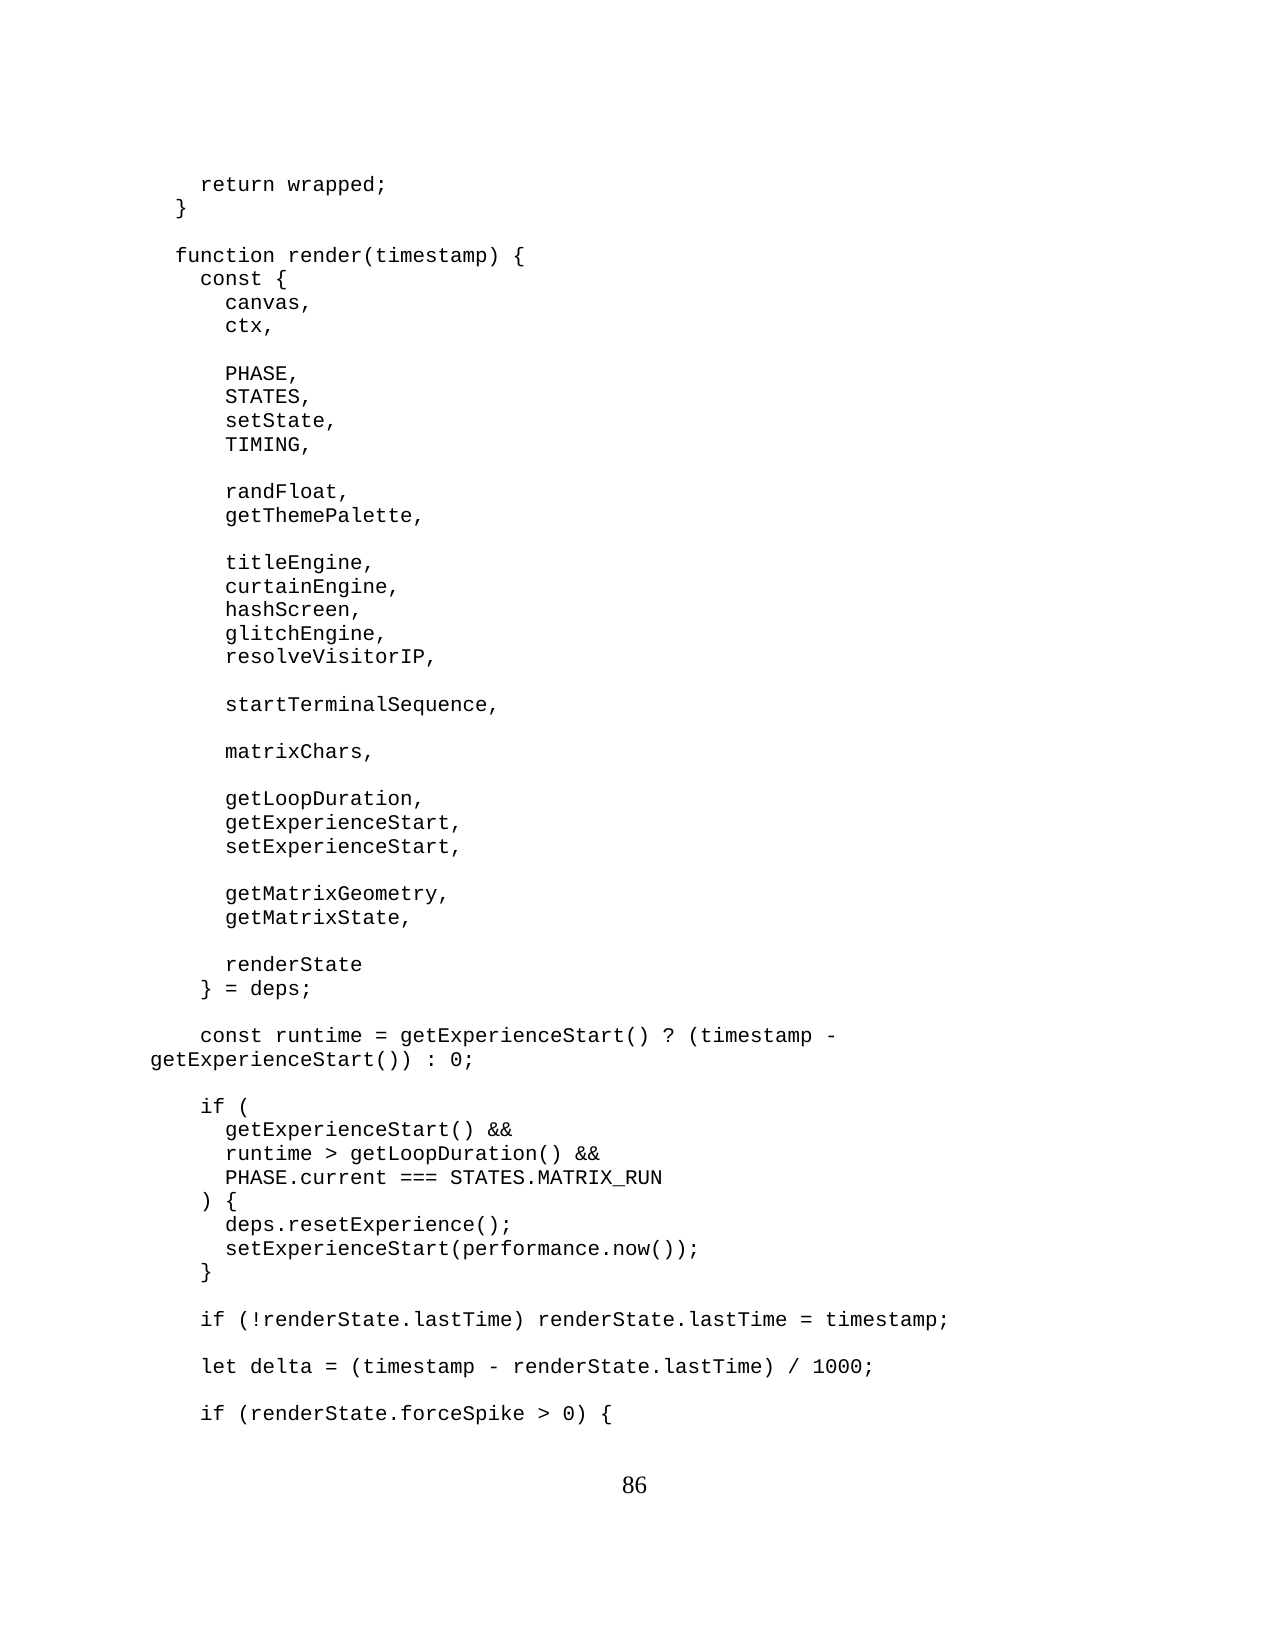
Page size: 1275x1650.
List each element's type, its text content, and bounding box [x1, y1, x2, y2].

text } [150, 1261, 1125, 1285]
text const { [150, 268, 1125, 292]
text } [150, 197, 1125, 221]
text curtainEngine, [150, 576, 1125, 599]
text STATES, [150, 386, 1125, 410]
text runtime > getLoopDuration() && [150, 1143, 1125, 1167]
text let delta = (timestamp - renderState.lastTime) / 1000; [150, 1356, 1125, 1379]
text if ( [150, 1096, 1125, 1119]
text canvas, [150, 292, 1125, 316]
text getThemePalette, [150, 505, 1125, 528]
text if (renderState.forceSpike > 0) { [150, 1403, 1125, 1427]
text deps.resetExperience(); [150, 1214, 1125, 1238]
text setExperienceStart(performance.now()); [150, 1238, 1125, 1261]
text titleEngine, [150, 552, 1125, 576]
text getMatrixGeometry, [150, 883, 1125, 907]
text randFloat, [150, 481, 1125, 505]
text if (!renderState.lastTime) renderState.lastTime = timestamp; [150, 1309, 1125, 1332]
text return wrapped; [150, 174, 1125, 197]
text PHASE.current === STATES.MATRIX_RUN [150, 1167, 1125, 1190]
text renderState [150, 954, 1125, 978]
text } = deps; [150, 978, 1125, 1001]
text hashScreen, [150, 599, 1125, 623]
text ) { [150, 1190, 1125, 1214]
text setExperienceStart, [150, 836, 1125, 859]
text glitchEngine, [150, 623, 1125, 647]
text TIMING, [150, 434, 1125, 457]
text startTerminalSequence, [150, 694, 1125, 717]
text function render(timestamp) { [150, 244, 1125, 268]
text getExperienceStart() && [150, 1119, 1125, 1143]
text resolveVisitorIP, [150, 647, 1125, 670]
text PHASE, [150, 363, 1125, 386]
text getMatrixState, [150, 907, 1125, 930]
text const runtime = getExperienceStart() ? (timestamp - getExperienceStart()) : 0; [150, 1025, 1125, 1072]
text matrixChars, [150, 741, 1125, 765]
text getLoopDuration, [150, 788, 1125, 812]
text getExperienceStart, [150, 812, 1125, 836]
text setState, [150, 410, 1125, 434]
text ctx, [150, 316, 1125, 339]
